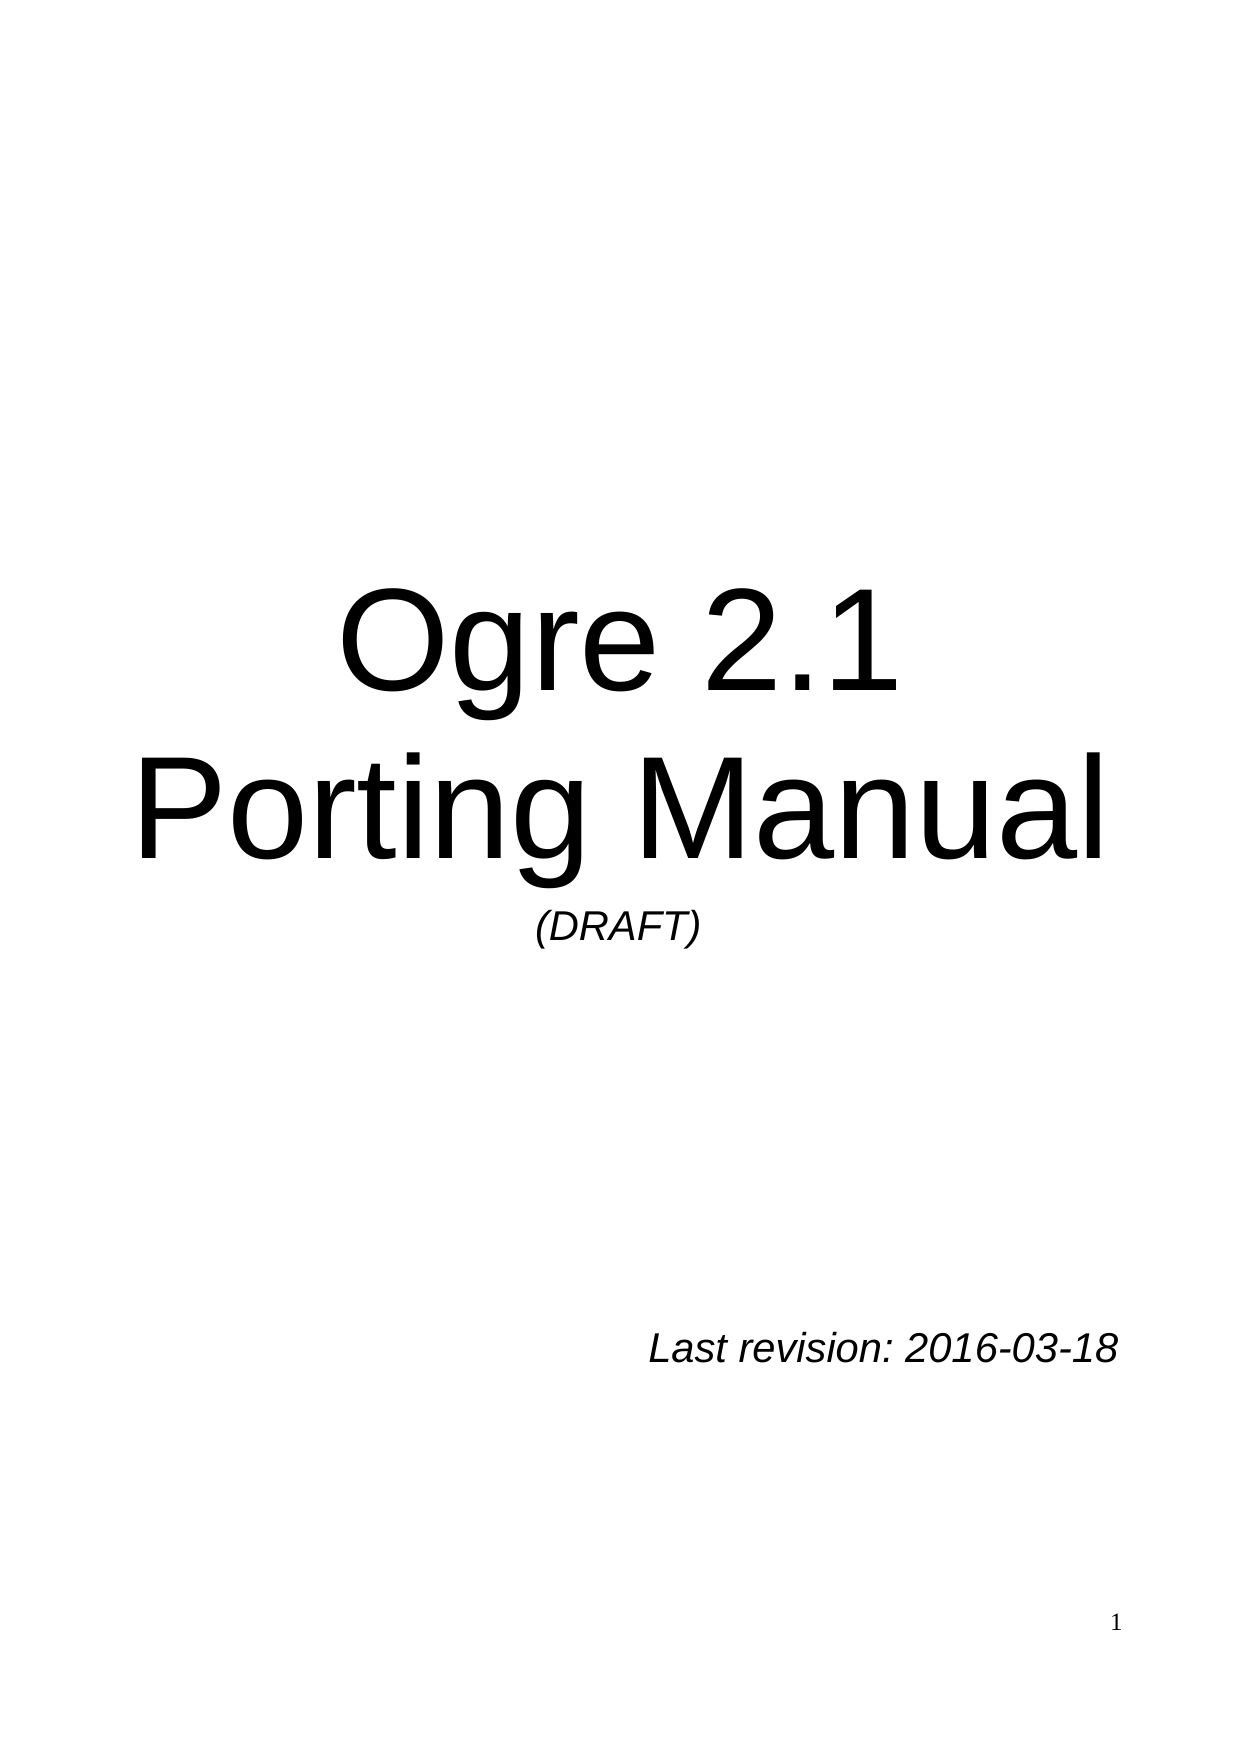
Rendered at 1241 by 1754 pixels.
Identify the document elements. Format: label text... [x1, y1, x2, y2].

text (DRAFT) [118, 901, 1122, 949]
subtitle Ogre 2.1 Porting Manual [118, 553, 1122, 889]
text Last revision: 2016-03-18 [118, 1323, 1122, 1371]
